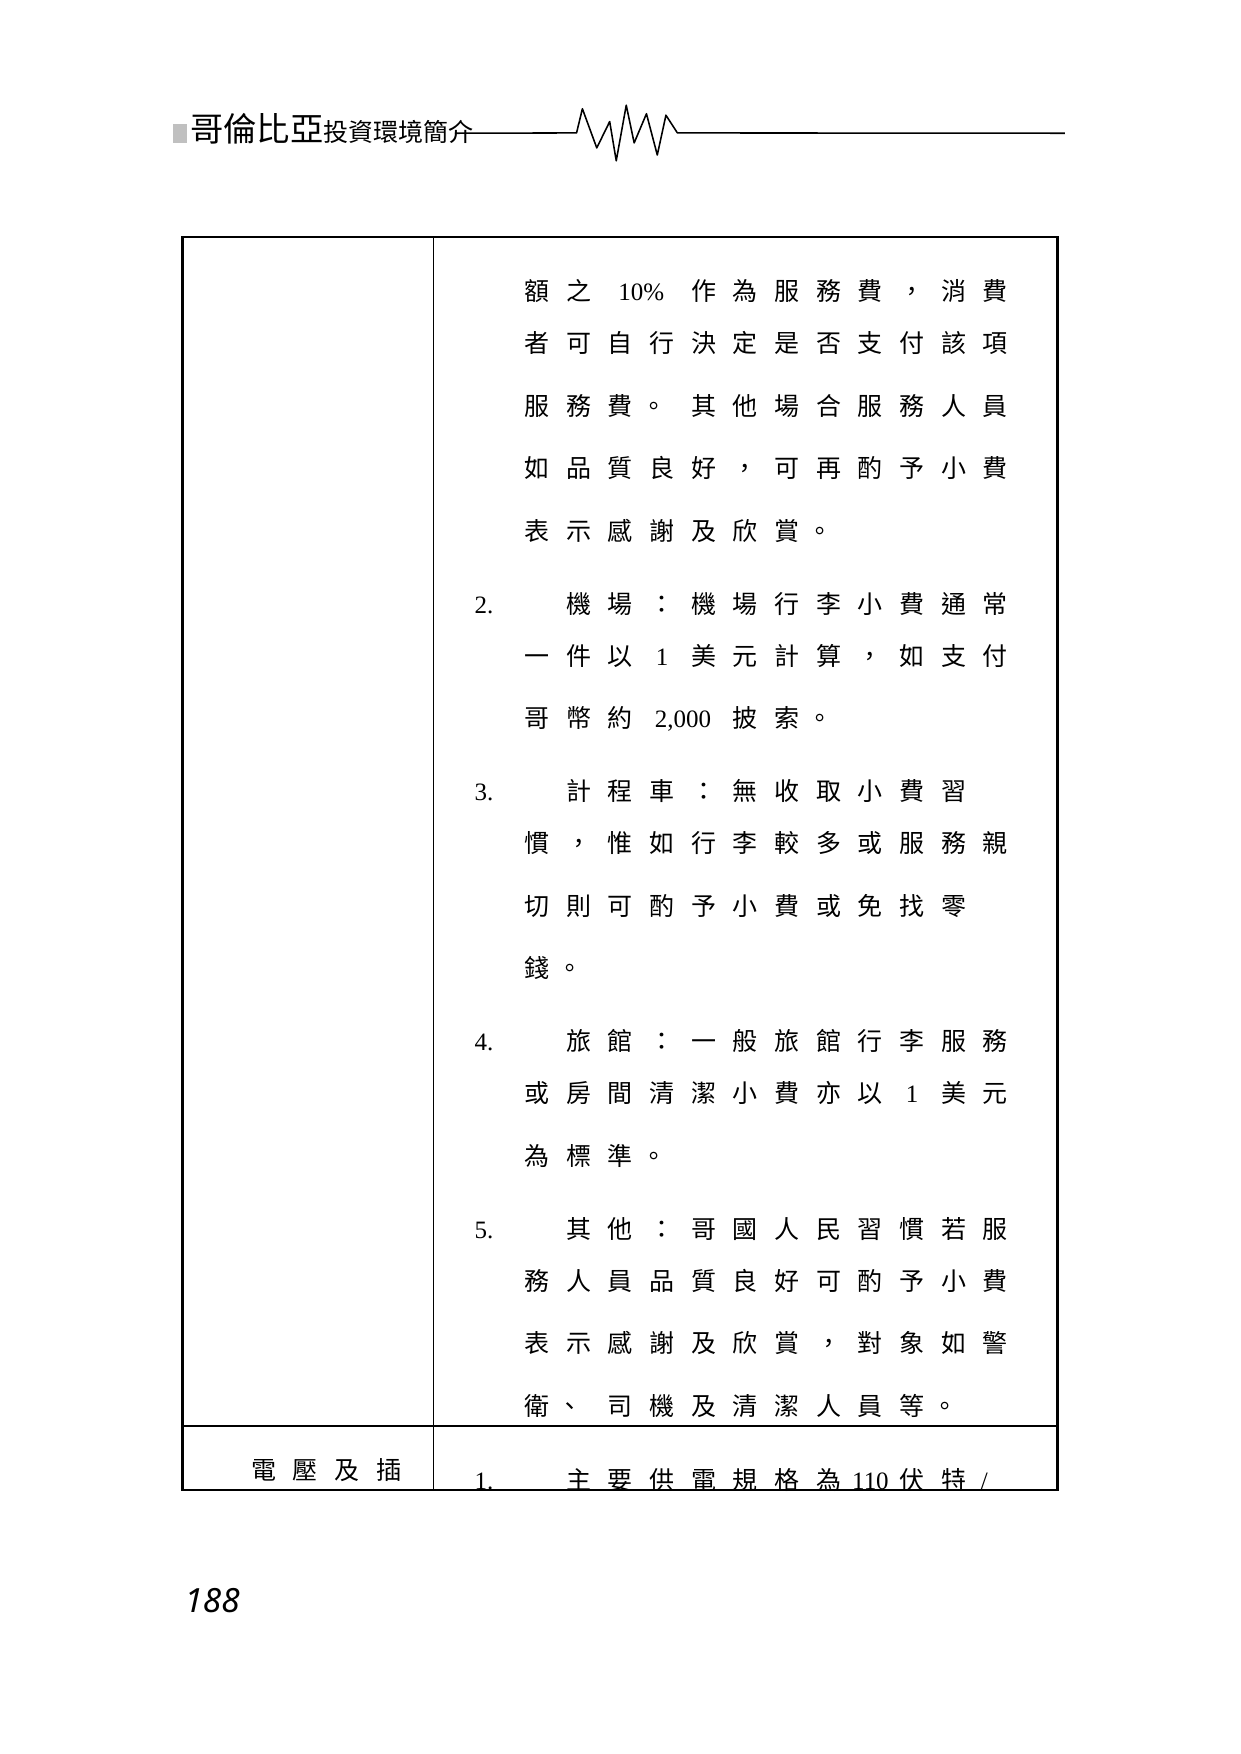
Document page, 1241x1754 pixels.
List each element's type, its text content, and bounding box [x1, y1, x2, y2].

table_cell [184, 238, 433, 1425]
table_cell 額之10%作為服務費，消費者可自行決定是否支付該項服務費。其他場合服務人員如品質良好，可再酌予小費表示感謝及欣賞。 機場：機場行李小費通常一件以1美元計算，如支付哥幣約2,000披索。 計程車：無收取小費習慣，惟如行李較多或服務親切則可酌予小費或免找零錢。 旅館：一般旅館行李服務或房間清潔小費亦以1美元為標準。 其他：哥國人民習慣若服務人員品質良好可酌予小費表示感謝及欣賞，對象如警衛、司機及清潔人員等。 [434, 238, 1056, 1425]
table_cell 主要供電規格為110伏特/ [434, 1427, 1056, 1489]
table_cell 電壓及插 [184, 1427, 433, 1489]
